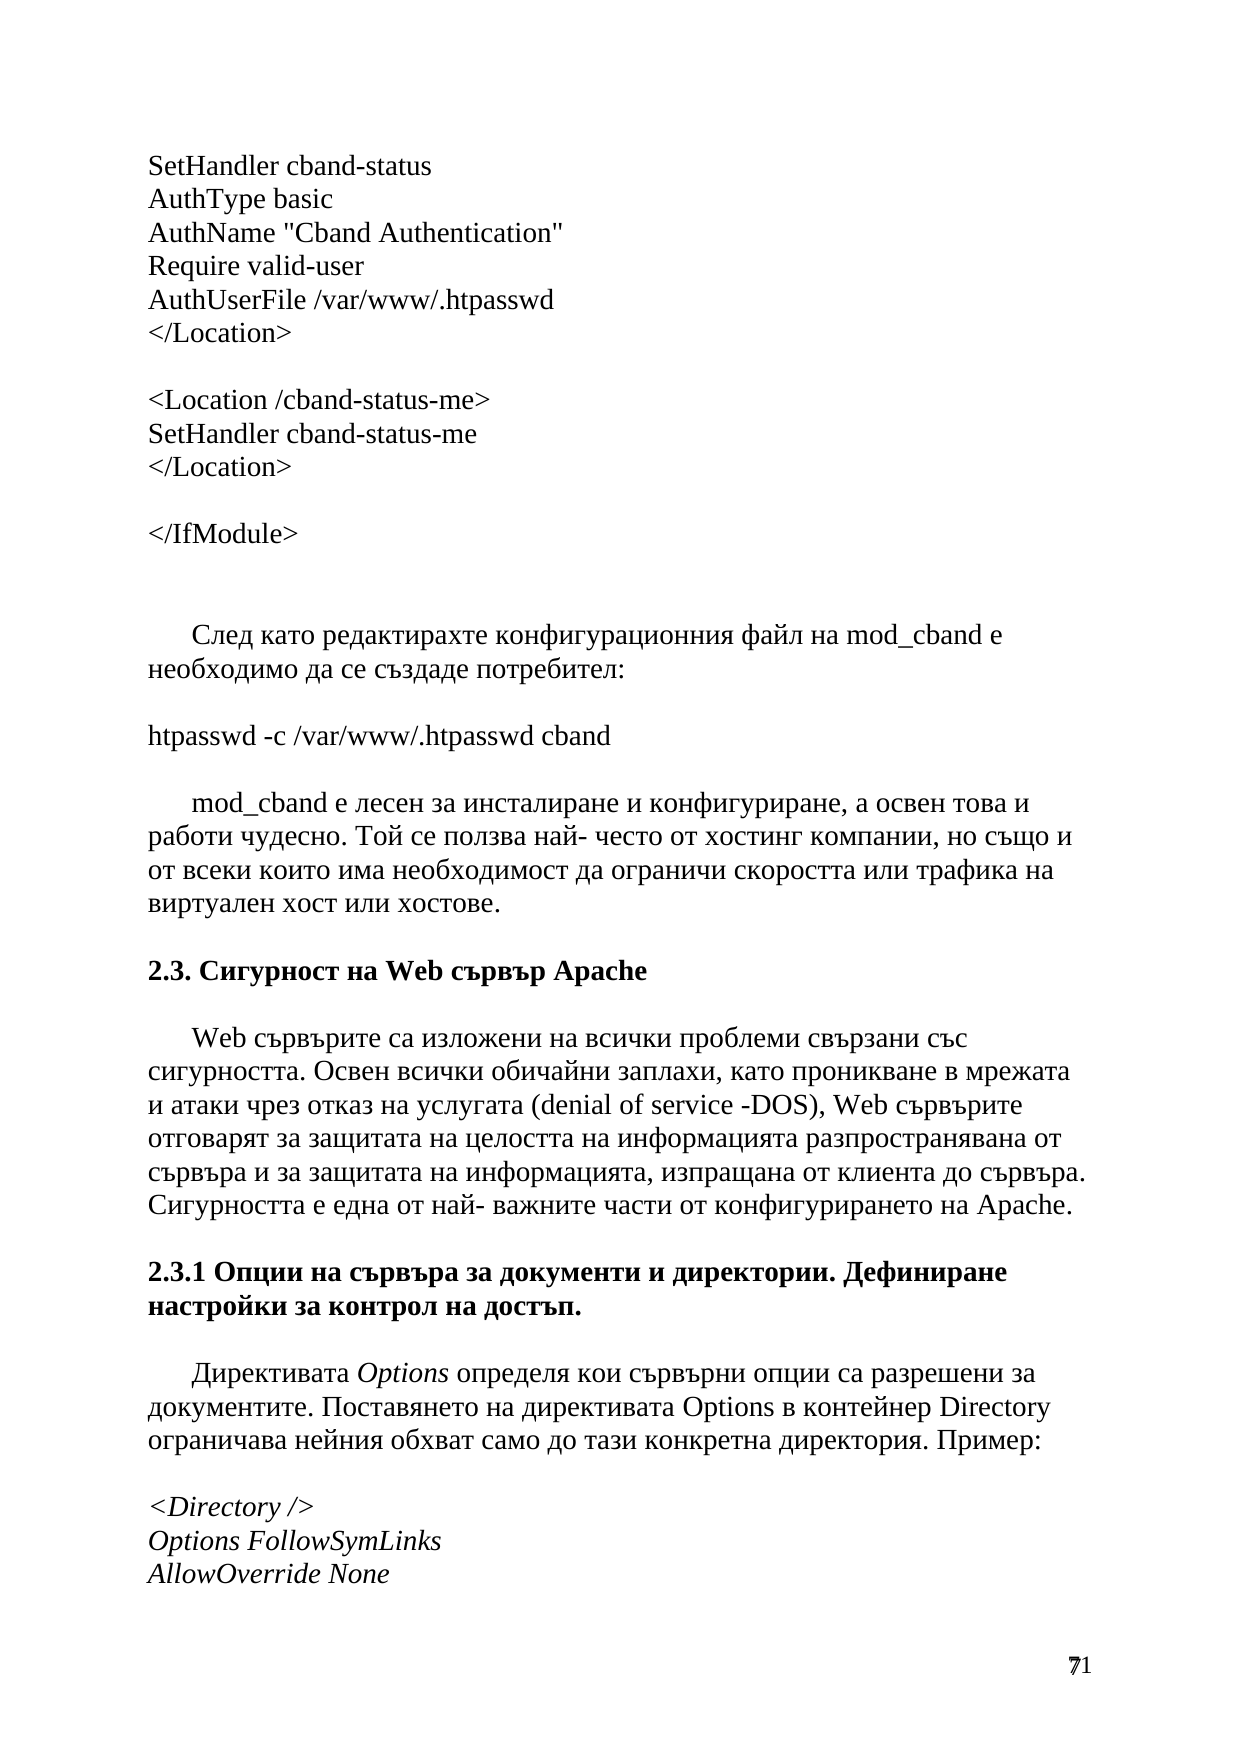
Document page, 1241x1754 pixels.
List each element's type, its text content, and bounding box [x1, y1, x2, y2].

text Web сървърите са изложени на всички проблеми свързани със сигурността. Освен всички обичайни заплахи, като проникване в мрежата и атаки чрез отказ на услугата (denial of service -DOS), Web сървърите отговарят за защитата на целостта на информацията разпространявана от сървъра и за защитата на информацията, изпращана от клиента до сървъра. Сигурността е една от най- важните части от конфигурирането на Apache. [148, 1020, 1092, 1221]
text </Location> [148, 449, 1092, 483]
text AuthType basic [148, 181, 1092, 215]
text SetHandler cband-status [148, 148, 1092, 181]
text <Location /cband-status-me> [148, 382, 1092, 416]
text Директивата Options определя кои сървърни опции са разрешени за документите. Поставянето на директивата Options в контейнер Directory ограничава нейния обхват само до тази конкретна директория. Пример: [148, 1355, 1092, 1456]
text AllowOverride None [148, 1556, 1092, 1590]
text <Directory /> [148, 1489, 1092, 1523]
text Options FollowSymLinks [148, 1523, 1092, 1556]
text SetHandler cband-status-me [148, 416, 1092, 449]
text 2.3. Сигурност на Web сървър Apache [148, 953, 1092, 986]
text AuthUserFile /var/www/.htpasswd [148, 282, 1092, 315]
text mod_cband е лесен за инсталиране и конфигуриране, а освен това и работи чудесно. Той се ползва най- често от хостинг компании, но също и от всеки които има необходимост да ограничи скоростта или трафика на виртуален хост или хостове. [148, 785, 1092, 919]
text Require valid-user [148, 248, 1092, 282]
text htpasswd -c /var/www/.htpasswd cband [148, 718, 1092, 751]
text AuthName "Cband Authentication" [148, 215, 1092, 248]
text </IfModule> [148, 517, 1092, 550]
text 2.3.1 Опции на сървъра за документи и директории. Дефиниране настройки за контрол на достъп. [148, 1254, 1092, 1322]
text След като редактирахте конфигурационния файл на mod_cband е необходимо да се създаде потребител: [148, 617, 1092, 684]
text </Location> [148, 315, 1092, 349]
